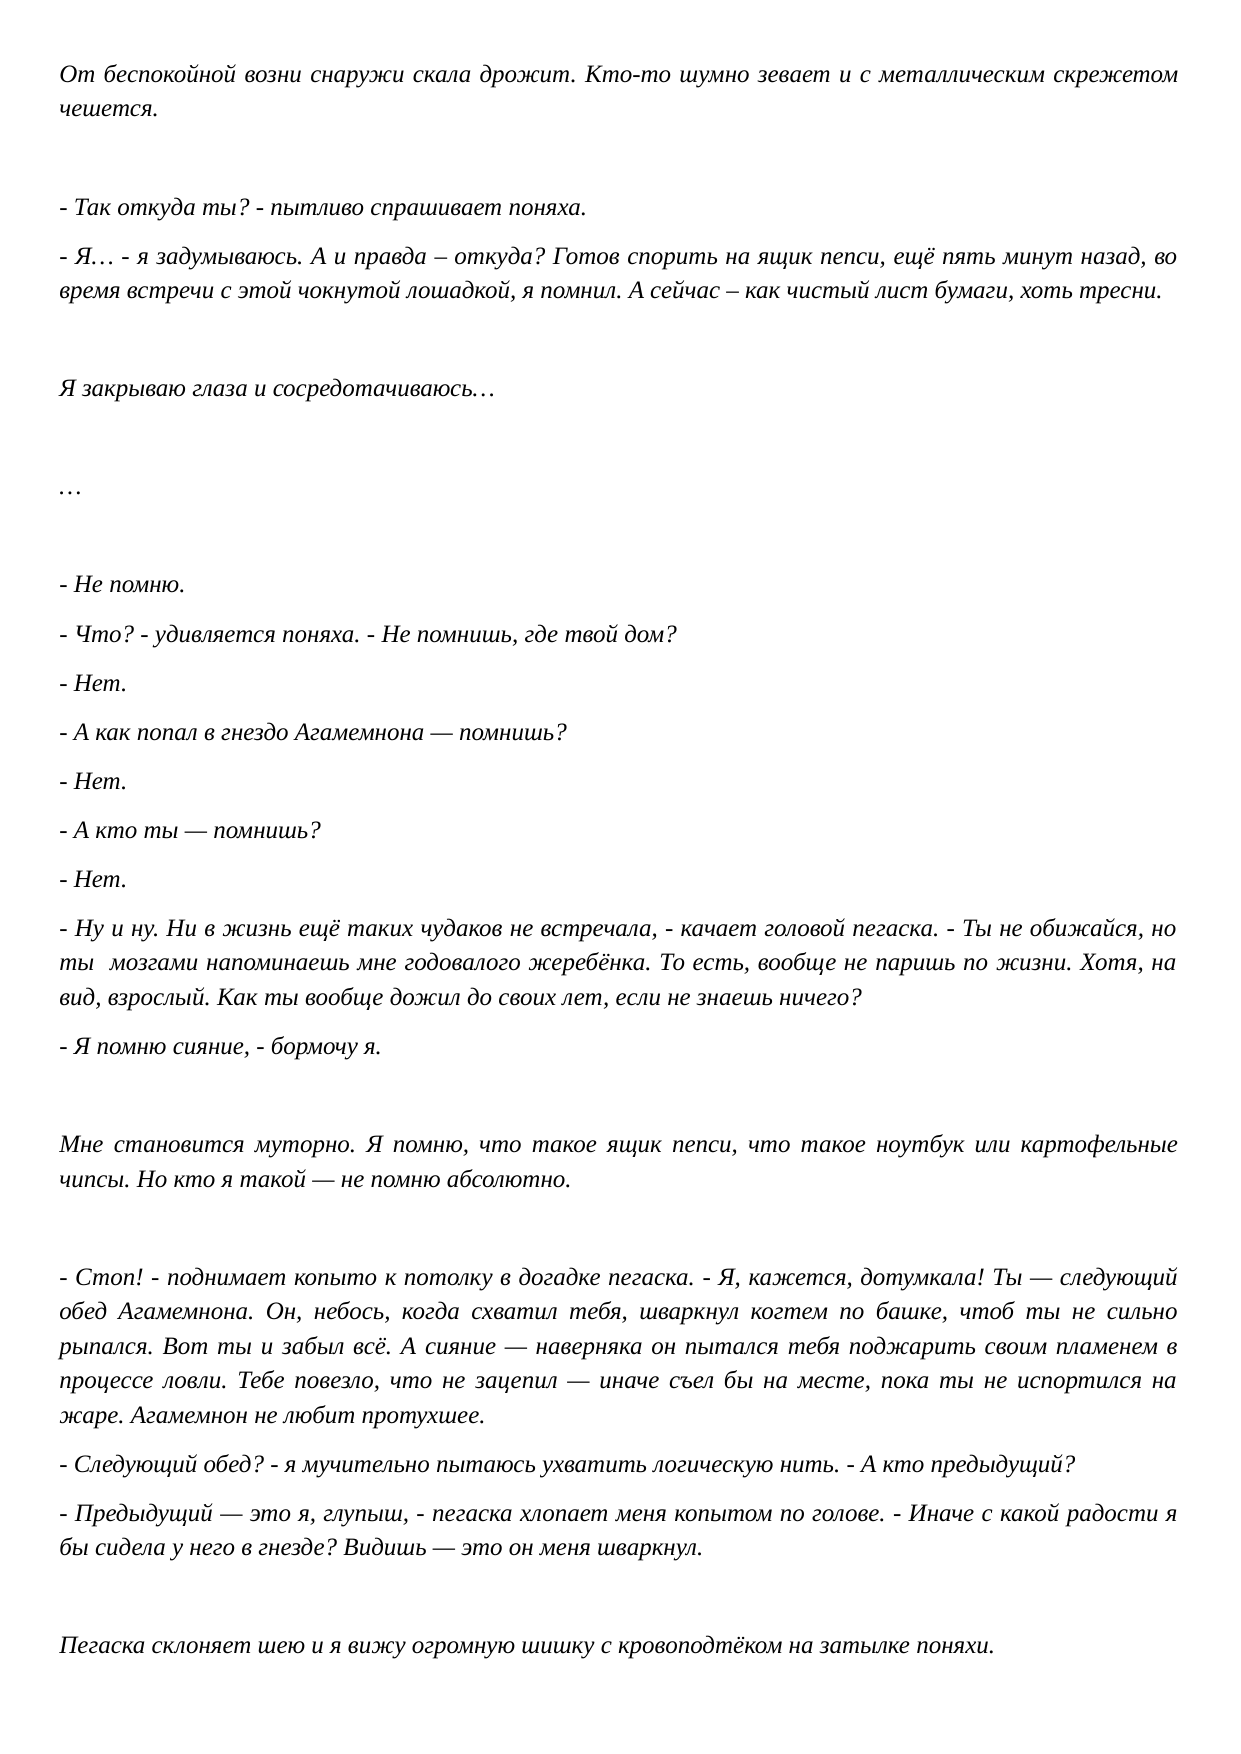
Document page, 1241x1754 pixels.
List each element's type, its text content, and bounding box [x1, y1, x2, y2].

text - Нет. [59, 668, 1181, 696]
text - Нет. [59, 766, 1181, 794]
text - А кто ты — помнишь? [59, 815, 1181, 844]
text От беспокойной возни снаружи скала дрожит. Кто-то шумно зевает и с металлическим скрежетом чешется. [59, 59, 1181, 122]
text - Не помню. [59, 569, 1181, 598]
text - Что? - удивляется поняха. - Не помнишь, где твой дом? [59, 619, 1181, 647]
text Пегаска склоняет шею и я вижу огромную шишку с кровоподтёком на затылке поняхи. [59, 1630, 1181, 1659]
text - Так откуда ты? - пытливо спрашивает поняха. [59, 192, 1181, 220]
text - Следующий обед? - я мучительно пытаюсь ухватить логическую нить. - А кто предыдущий? [59, 1449, 1181, 1477]
text - Нет. [59, 864, 1181, 893]
text Мне становится муторно. Я помню, что такое ящик пепси, что такое ноутбук или картофельные чипсы. Но кто я такой — не помню абсолютно. [59, 1129, 1181, 1192]
text - Стоп! - поднимает копыто к потолку в догадке пегаска. - Я, кажется, дотумкала! Ты — следующий обед Агамемнона. Он, небось, когда схватил тебя, шваркнул когтем по башке, чтоб ты не сильно рыпался. Вот ты и забыл всё. А сияние — наверняка он пытался тебя поджарить своим пламенем в процессе ловли. Тебе повезло, что не зацепил — иначе съел бы на месте, пока ты не испортился на жаре. Агамемнон не любит протухшее. [59, 1262, 1181, 1428]
text - А как попал в гнездо Агамемнона — помнишь? [59, 717, 1181, 746]
text - Я помню сияние, - бормочу я. [59, 1031, 1181, 1060]
text - Ну и ну. Ни в жизнь ещё таких чудаков не встречала, - качает головой пегаска. - Ты не обижайся, но ты мозгами напоминаешь мне годовалого жеребёнка. То есть, вообще не паришь по жизни. Хотя, на вид, взрослый. Как ты вообще дожил до своих лет, если не знаешь ничего? [59, 913, 1181, 1011]
text … [59, 471, 1181, 500]
text - Предыдущий — это я, глупыш, - пегаска хлопает меня копытом по голове. - Иначе с какой радости я бы сидела у него в гнезде? Видишь — это он меня шваркнул. [59, 1498, 1181, 1561]
text - Я… - я задумываюсь. А и правда – откуда? Готов спорить на ящик пепси, ещё пять минут назад, во время встречи с этой чокнутой лошадкой, я помнил. А сейчас – как чистый лист бумаги, хоть тресни. [59, 241, 1181, 304]
text Я закрываю глаза и сосредотачиваюсь… [59, 373, 1181, 402]
